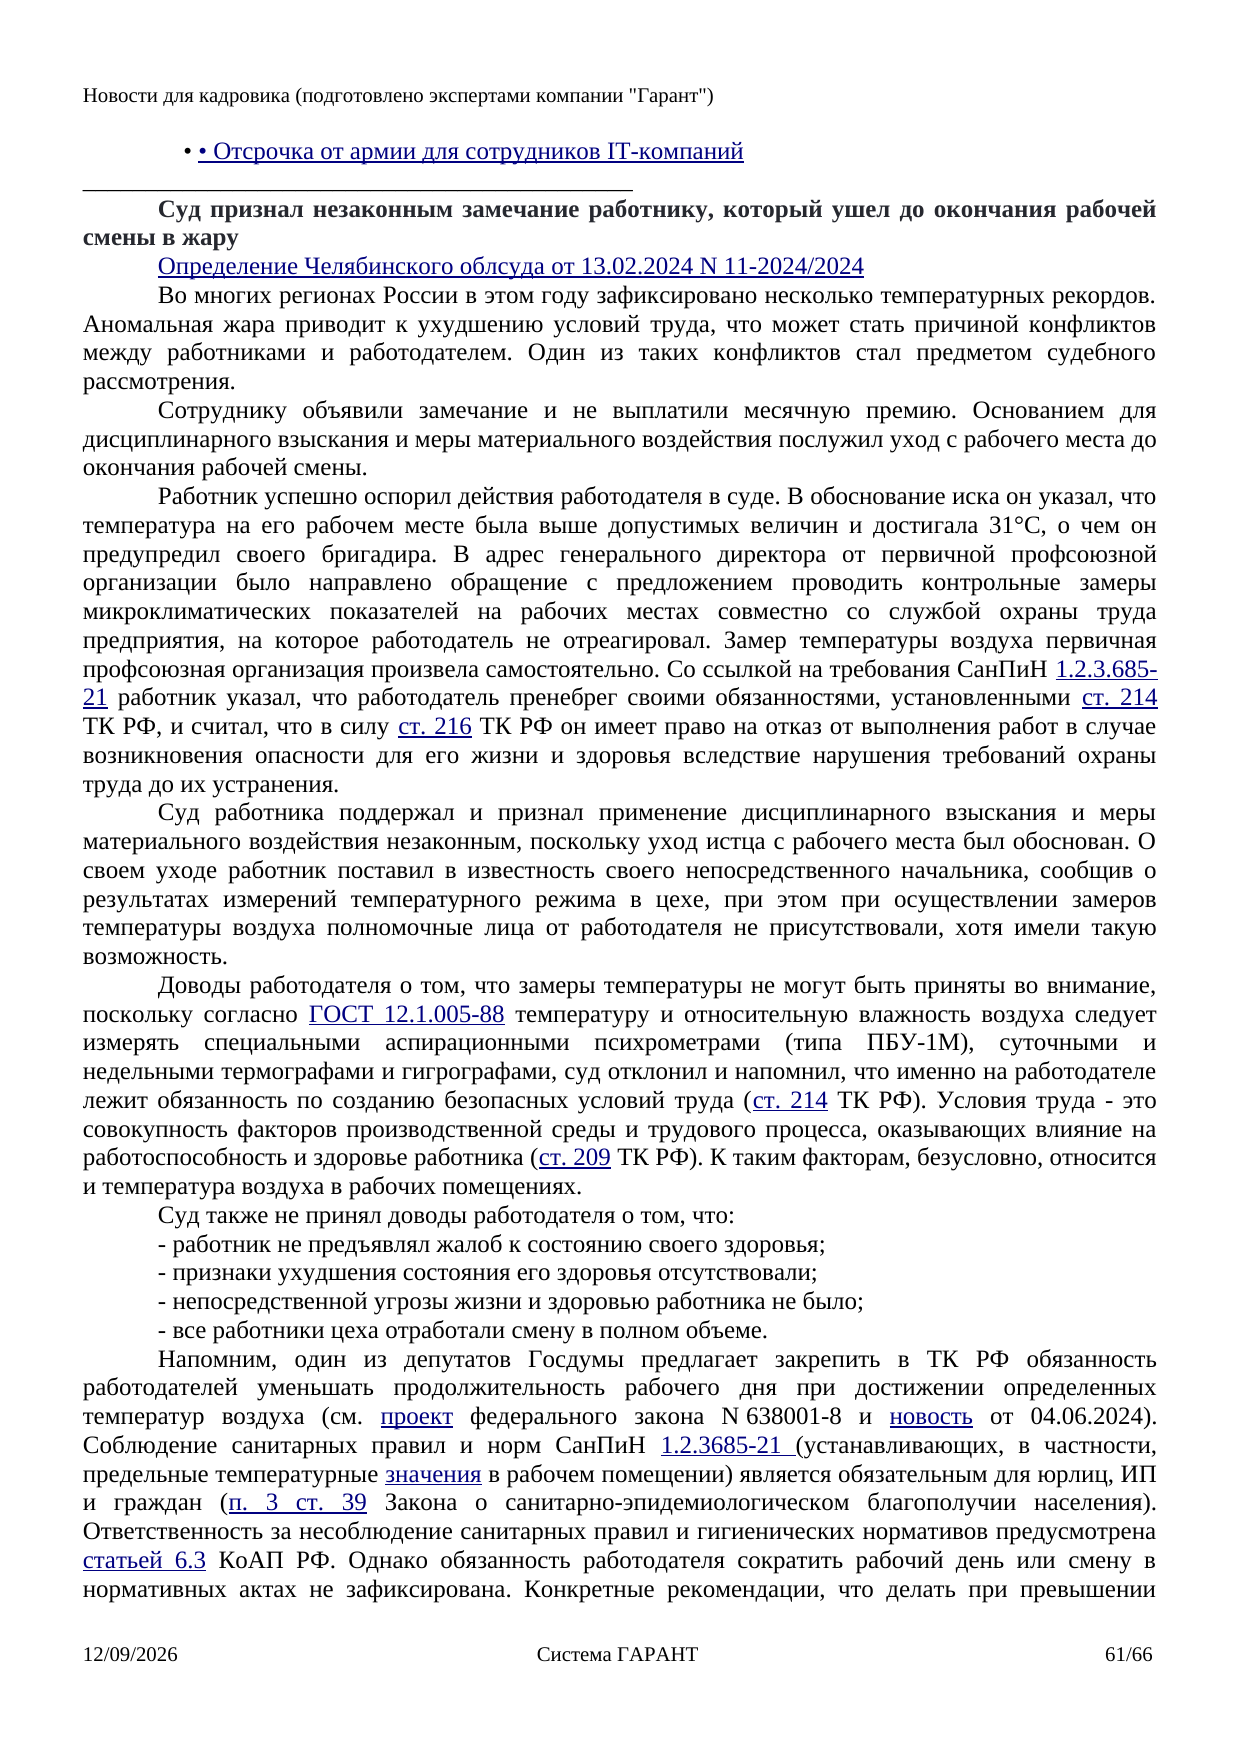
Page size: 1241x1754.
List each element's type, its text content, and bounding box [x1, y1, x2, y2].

text - признаки ухудшения состояния его здоровья отсутствовали; [83, 1257, 1157, 1286]
text Во многих регионах России в этом году зафиксировано несколько температурных рекордов. Аномальная жара приводит к ухудшению условий труда, что может стать причиной конфликтов между работниками и работодателем. Один из таких конфликтов стал предметом судебного рассмотрения. [83, 280, 1157, 395]
text - работник не предъявлял жалоб к состоянию своего здоровья; [83, 1229, 1157, 1257]
table_header [83, 136, 183, 165]
text Доводы работодателя о том, что замеры температуры не могут быть приняты во внимание, поскольку согласно ГОСТ 12.1.005-88 температуру и относительную влажность воздуха следует измерять специальными аспирационными психрометрами (типа ПБУ-1М), суточными и недельными термографами и гигрографами, суд отклонил и напомнил, что именно на работодателе лежит обязанность по созданию безопасных условий труда (ст. 214 ТК РФ). Условия труда - это совокупность факторов производственной среды и трудового процесса, оказывающих влияние на работоспособность и здоровье работника (ст. 209 ТК РФ). К таким факторам, безусловно, относится и температура воздуха в рабочих помещениях. [83, 970, 1157, 1200]
text Суд также не принял доводы работодателя о том, что: [83, 1200, 1157, 1229]
text Суд признал незаконным замечание работнику, который ушел до окончания рабочей смены в жару [83, 194, 1157, 251]
text Сотруднику объявили замечание и не выплатили месячную премию. Основанием для дисциплинарного взыскания и меры материального воздействия послужил уход с рабочего места до окончания рабочей смены. [83, 395, 1157, 481]
text Суд работника поддержал и признал применение дисциплинарного взыскания и меры материального воздействия незаконным, поскольку уход истца с рабочего места был обоснован. О своем уходе работник поставил в известность своего непосредственного начальника, сообщив о результатах измерений температурного режима в цехе, при этом при осуществлении замеров температуры воздуха полномочные лица от работодателя не присутствовали, хотя имели такую возможность. [83, 797, 1157, 970]
table_header • • Отсрочка от армии для сотрудников IT-компаний [183, 136, 1116, 165]
text Определение Челябинского облсуда от 13.02.2024 N 11-2024/2024 [83, 251, 1157, 280]
text Напомним, один из депутатов Госдумы предлагает закрепить в ТК РФ обязанность работодателей уменьшать продолжительность рабочего дня при достижении определенных температур воздуха (см. проект федерального закона N 638001-8 и новость от 04.06.2024). Соблюдение санитарных правил и норм СанПиН 1.2.3685-21 (устанавливающих, в частности, предельные температурные значения в рабочем помещении) является обязательным для юрлиц, ИП и граждан (п. 3 ст. 39 Закона о санитарно-эпидемиологическом благополучии населения). Ответственность за несоблюдение санитарных правил и гигиенических нормативов предусмотрена статьей 6.3 КоАП РФ. Однако обязанность работодателя сократить рабочий день или смену в нормативных актах не зафиксирована. Конкретные рекомендации, что делать при превышении [83, 1344, 1157, 1602]
text - все работники цеха отработали смену в полном объеме. [83, 1315, 1157, 1344]
text ____________________________________________ [83, 165, 1157, 194]
text - непосредственной угрозы жизни и здоровью работника не было; [83, 1286, 1157, 1315]
text Работник успешно оспорил действия работодателя в суде. В обоснование иска он указал, что температура на его рабочем месте была выше допустимых величин и достигала 31°С, о чем он предупредил своего бригадира. В адрес генерального директора от первичной профсоюзной организации было направлено обращение с предложением проводить контрольные замеры микроклиматических показателей на рабочих местах совместно со службой охраны труда предприятия, на которое работодатель не отреагировал. Замер температуры воздуха первичная профсоюзная организация произвела самостоятельно. Со ссылкой на требования СанПиН 1.2.3.685-21 работник указал, что работодатель пренебрег своими обязанностями, установленными ст. 214 ТК РФ, и считал, что в силу ст. 216 ТК РФ он имеет право на отказ от выполнения работ в случае возникновения опасности для его жизни и здоровья вследствие нарушения требований охраны труда до их устранения. [83, 481, 1157, 797]
